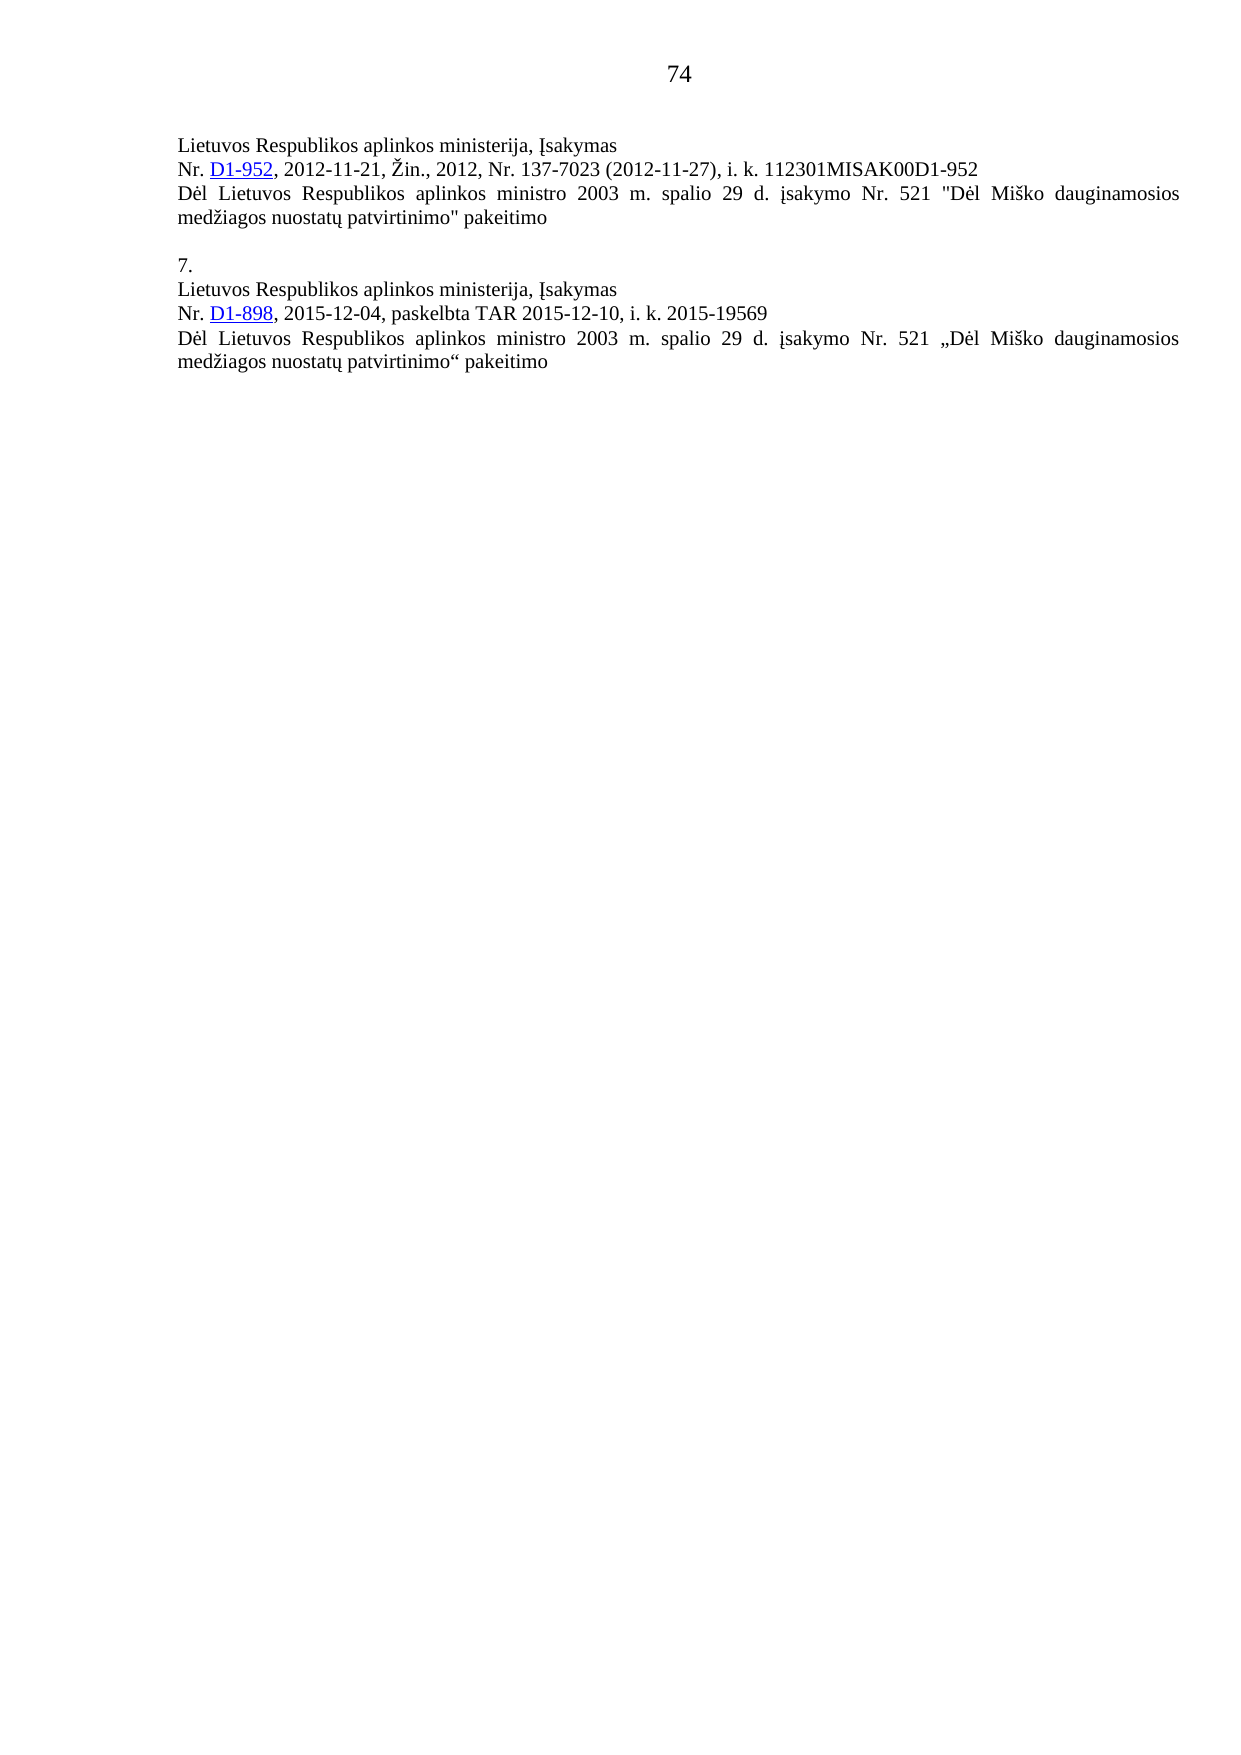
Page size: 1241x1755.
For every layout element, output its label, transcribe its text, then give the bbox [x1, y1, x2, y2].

text Nr. D1-898, 2015-12-04, paskelbta TAR 2015-12-10, i. k. 2015-19569 [177, 301, 1181, 325]
text Dėl Lietuvos Respublikos aplinkos ministro 2003 m. spalio 29 d. įsakymo Nr. 521 "Dėl Miško dauginamosios medžiagos nuostatų patvirtinimo" pakeitimo [177, 181, 1181, 229]
text 7. [177, 253, 1181, 277]
text Dėl Lietuvos Respublikos aplinkos ministro 2003 m. spalio 29 d. įsakymo Nr. 521 „Dėl Miško dauginamosios medžiagos nuostatų patvirtinimo“ pakeitimo [177, 325, 1181, 373]
text Nr. D1-952, 2012-11-21, Žin., 2012, Nr. 137-7023 (2012-11-27), i. k. 112301MISAK00D1-952 [177, 157, 1181, 181]
text Lietuvos Respublikos aplinkos ministerija, Įsakymas [177, 133, 1181, 157]
text Lietuvos Respublikos aplinkos ministerija, Įsakymas [177, 277, 1181, 301]
